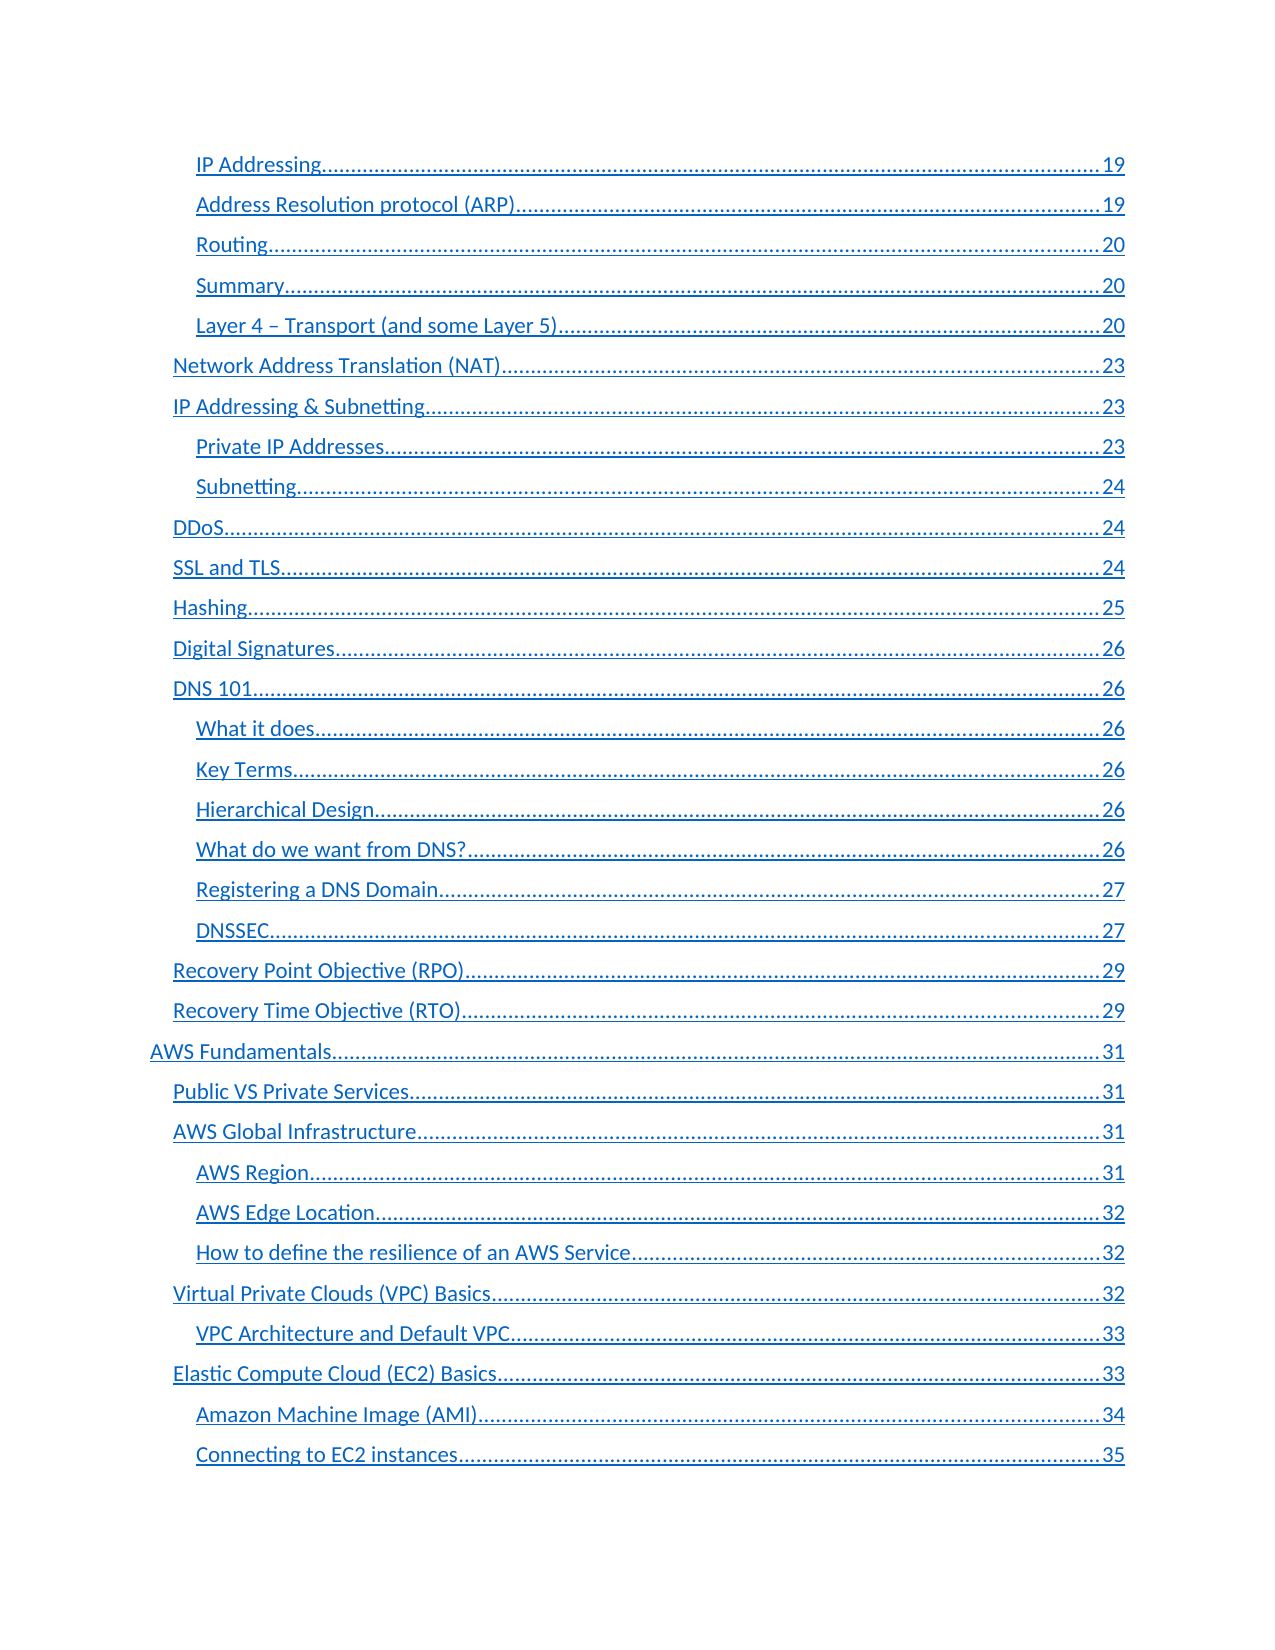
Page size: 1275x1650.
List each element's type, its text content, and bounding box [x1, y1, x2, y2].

text Amazon Machine Image (AMI) 34 [196, 1400, 1125, 1424]
text IP Addressing 19 [196, 150, 1125, 174]
text Digital Signatures 26 [173, 634, 1125, 658]
text DNSSEC 27 [196, 916, 1125, 940]
text Hierarchical Design 26 [196, 795, 1125, 819]
text DDoS 24 [173, 513, 1125, 537]
text What do we want from DNS? 26 [196, 835, 1125, 859]
text Key Terms 26 [196, 755, 1125, 779]
text Address Resolution protocol (ARP) 19 [196, 190, 1125, 214]
text DNS 101 26 [173, 674, 1125, 698]
text Virtual Private Clouds (VPC) Basics 32 [173, 1279, 1125, 1303]
text SSL and TLS 24 [173, 553, 1125, 577]
text Connecting to EC2 instances 35 [196, 1440, 1125, 1464]
text Public VS Private Services 31 [173, 1077, 1125, 1101]
text AWS Region 31 [196, 1158, 1125, 1182]
text Network Address Translation (NAT) 23 [173, 352, 1125, 376]
text Routing 20 [196, 231, 1125, 255]
text Recovery Point Objective (RPO) 29 [173, 956, 1125, 980]
text Hashing 25 [173, 593, 1125, 618]
text What it does 26 [196, 714, 1125, 738]
text Private IP Addresses 23 [196, 432, 1125, 456]
text Subnetting 24 [196, 472, 1125, 497]
text Recovery Time Objective (RTO) 29 [173, 997, 1125, 1021]
text Registering a DNS Domain 27 [196, 876, 1125, 900]
text VPC Architecture and Default VPC 33 [196, 1319, 1125, 1343]
text AWS Edge Location 32 [196, 1198, 1125, 1222]
text Elastic Compute Cloud (EC2) Basics 33 [173, 1359, 1125, 1383]
text Summary 20 [196, 271, 1125, 295]
text How to define the resilience of an AWS Service 32 [196, 1238, 1125, 1263]
text IP Addressing & Subnetting 23 [173, 392, 1125, 416]
text Layer 4 – Transport (and some Layer 5) 20 [196, 311, 1125, 335]
text AWS Fundamentals 31 [150, 1037, 1125, 1061]
text AWS Global Infrastructure 31 [173, 1117, 1125, 1142]
